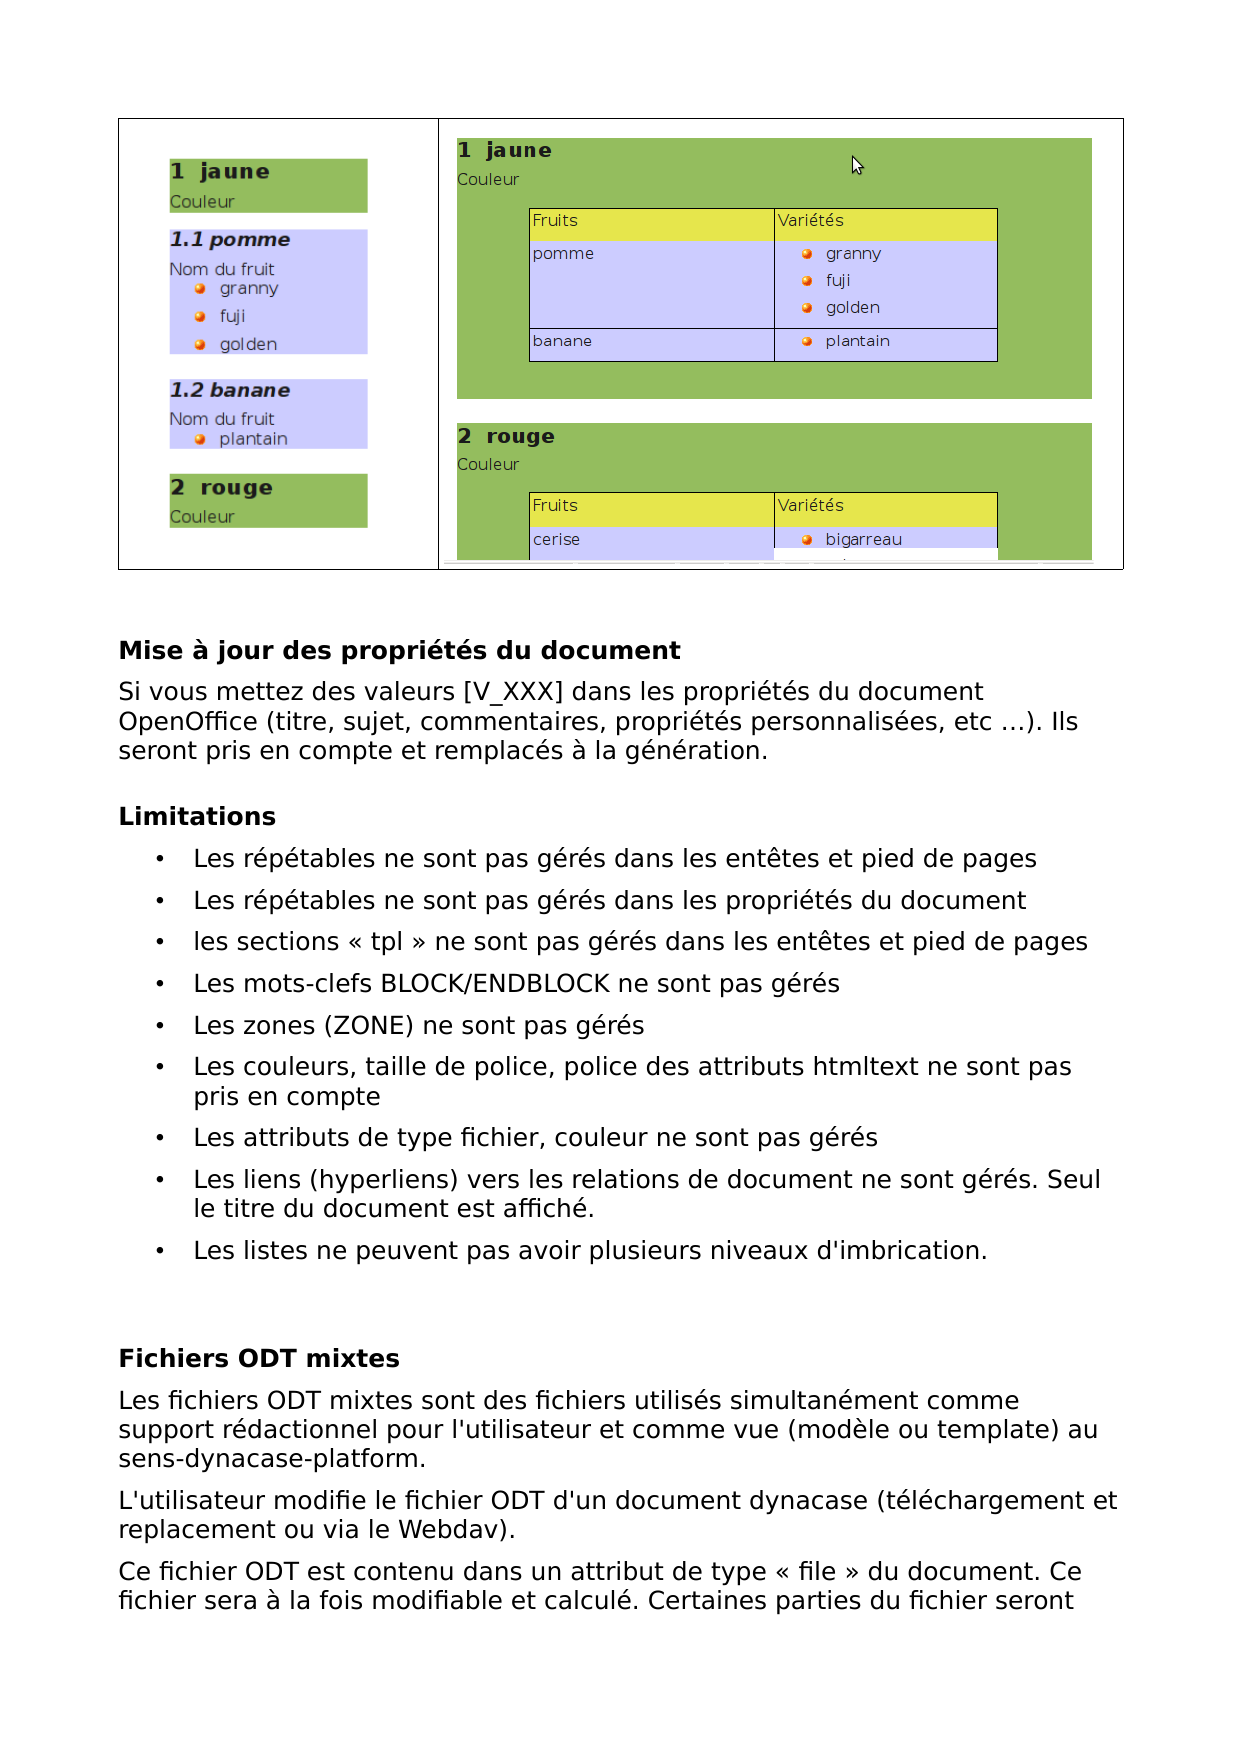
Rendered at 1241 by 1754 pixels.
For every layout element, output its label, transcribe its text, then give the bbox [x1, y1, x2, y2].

list Les répétables ne sont pas gérés dans les entêtes et pied de pages [156, 844, 1122, 873]
list Les liens (hyperliens) vers les relations de document ne sont gérés. Seul le titre du document est affiché. [156, 1165, 1122, 1223]
subtitle Mise à jour des propriétés du document [118, 636, 1122, 665]
list Les listes ne peuvent pas avoir plusieurs niveaux d'imbrication. [156, 1236, 1122, 1265]
subtitle Fichiers ODT mixtes [118, 1344, 1122, 1373]
list Les mots-clefs BLOCK/ENDBLOCK ne sont pas gérés [156, 969, 1122, 998]
table_header [439, 119, 1123, 569]
list Les zones (ZONE) ne sont pas gérés [156, 1011, 1122, 1040]
subtitle Limitations [118, 802, 1122, 832]
picture [444, 123, 1094, 564]
picture [152, 139, 368, 532]
text Si vous mettez des valeurs [V_XXX] dans les propriétés du document OpenOffice (titre, sujet, commentaires, propriétés personnalisées, etc …). Ils seront pris en compte et remplacés à la génération. [118, 677, 1122, 765]
text Ce fichier ODT est contenu dans un attribut de type « file » du document. Ce fichier sera à la fois modifiable et calculé. Certaines parties du fichier seront [118, 1557, 1122, 1615]
text L'utilisateur modifie le fichier ODT d'un document dynacase (téléchargement et replacement ou via le Webdav). [118, 1486, 1122, 1544]
list les sections « tpl » ne sont pas gérés dans les entêtes et pied de pages [156, 927, 1122, 957]
table_header [119, 119, 438, 139]
list Les couleurs, taille de police, police des attributs htmltext ne sont pas pris en compte [156, 1052, 1122, 1111]
text Les fichiers ODT mixtes sont des fichiers utilisés simultanément comme support rédactionnel pour l'utilisateur et comme vue (modèle ou template) au sens-dynacase-platform. [118, 1386, 1122, 1473]
list Les répétables ne sont pas gérés dans les propriétés du document [156, 886, 1122, 915]
list Les attributs de type fichier, couleur ne sont pas gérés [156, 1123, 1122, 1152]
table_header [119, 140, 438, 569]
